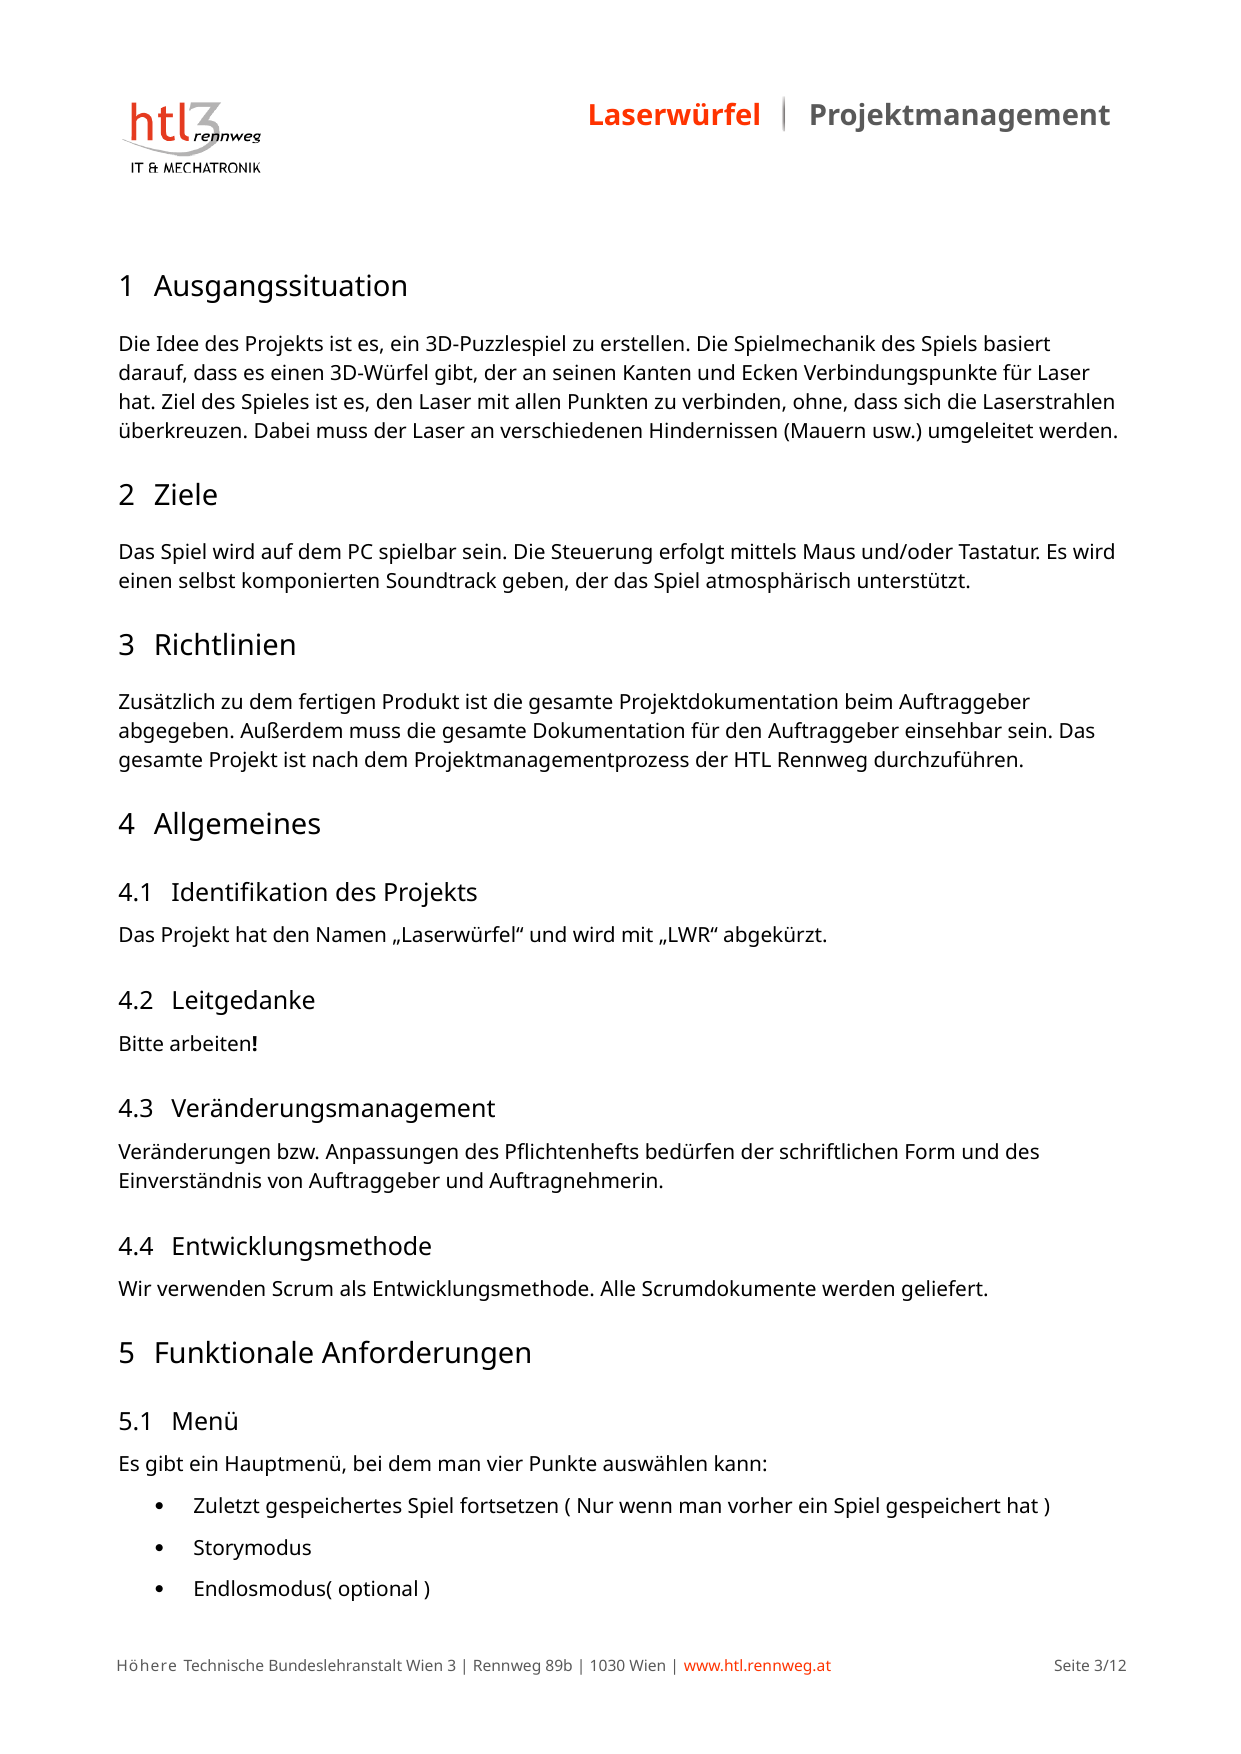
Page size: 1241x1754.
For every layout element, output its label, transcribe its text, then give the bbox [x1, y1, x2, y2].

list Zuletzt gespeichertes Spiel fortsetzen ( Nur wenn man vorher ein Spiel gespeichert hat ) [156, 1490, 1122, 1519]
subtitle Ausgangssituation [118, 273, 1122, 303]
subtitle Richtlinien [118, 632, 1122, 661]
subtitle Identifikation des Projekts [118, 878, 1122, 907]
text Die Idee des Projekts ist es, ein 3D-Puzzlespiel zu erstellen. Die Spielmechanik des Spiels basiert darauf, dass es einen 3D-Würfel gibt, der an seinen Kanten und Ecken Verbindungspunkte für Laser hat. Ziel des Spieles ist es, den Laser mit allen Punkten zu verbinden, ohne, dass sich die Laserstrahlen überkreuzen. Dabei muss der Laser an verschiedenen Hindernissen (Mauern usw.) umgeleitet werden. [118, 328, 1122, 444]
subtitle Allgemeines [118, 811, 1122, 840]
text Es gibt ein Hauptmenü, bei dem man vier Punkte auswählen kann: [118, 1448, 1122, 1478]
subtitle Menü [118, 1407, 1122, 1436]
subtitle Funktionale Anforderungen [118, 1340, 1122, 1369]
subtitle Ziele [118, 482, 1122, 511]
subtitle Leitgedanke [118, 986, 1122, 1015]
text Wir verwenden Scrum als Entwicklungsmethode. Alle Scrumdokumente werden geliefert. [118, 1273, 1122, 1303]
text Das Spiel wird auf dem PC spielbar sein. Die Steuerung erfolgt mittels Maus und/oder Tastatur. Es wird einen selbst komponierten Soundtrack geben, der das Spiel atmosphärisch unterstützt. [118, 536, 1122, 594]
subtitle Entwicklungsmethode [118, 1232, 1122, 1261]
text Das Projekt hat den Namen „Laserwürfel“ und wird mit „LWR“ abgekürzt. [118, 919, 1122, 948]
text Zusätzlich zu dem fertigen Produkt ist die gesamte Projektdokumentation beim Auftraggeber abgegeben. Außerdem muss die gesamte Dokumentation für den Auftraggeber einsehbar sein. Das gesamte Projekt ist nach dem Projektmanagementprozess der HTL Rennweg durchzuführen. [118, 686, 1122, 773]
text Veränderungen bzw. Anpassungen des Pflichtenhefts bedürfen der schriftlichen Form und des Einverständnis von Auftraggeber und Auftragnehmerin. [118, 1136, 1122, 1194]
list Endlosmodus( optional ) [156, 1573, 1122, 1603]
subtitle Veränderungsmanagement [118, 1094, 1122, 1123]
text Bitte arbeiten! [118, 1028, 1122, 1057]
list Storymodus [156, 1532, 1122, 1561]
